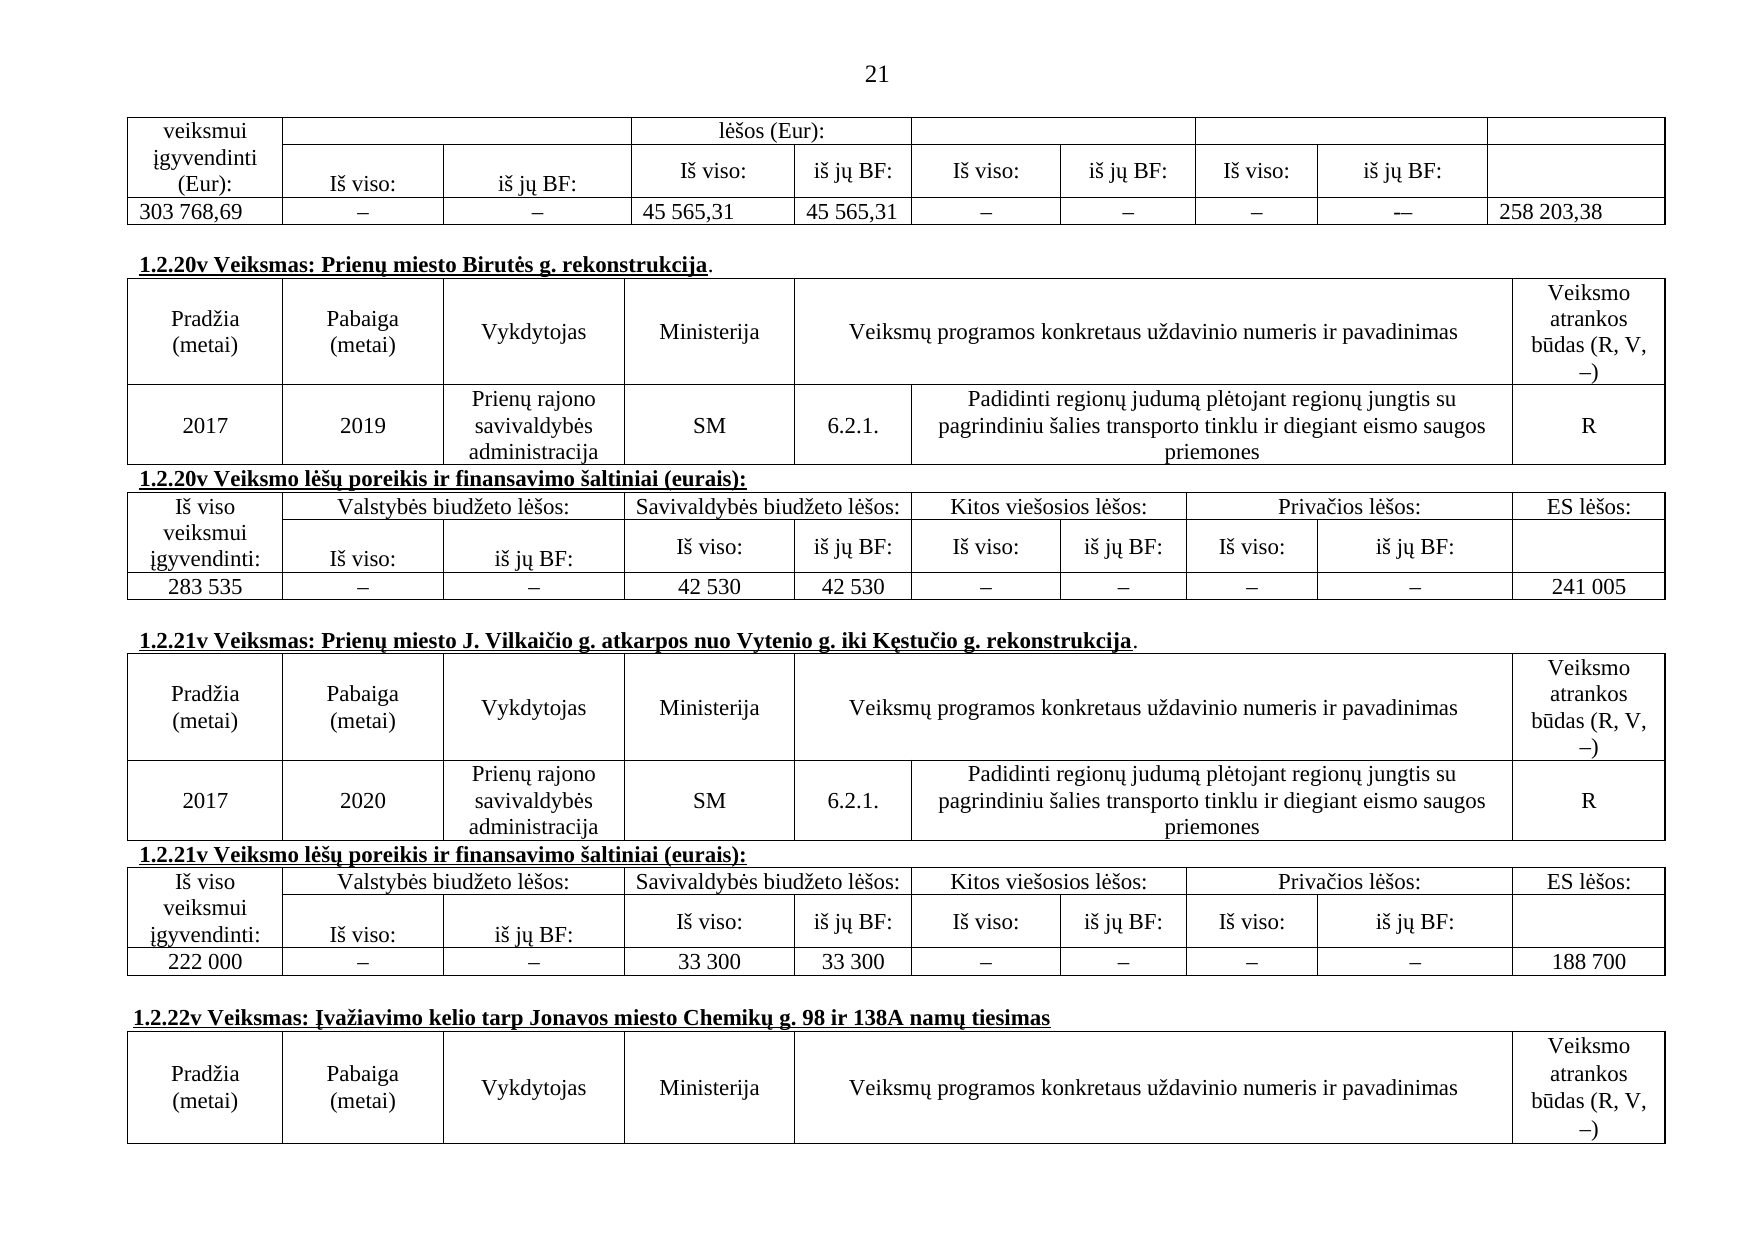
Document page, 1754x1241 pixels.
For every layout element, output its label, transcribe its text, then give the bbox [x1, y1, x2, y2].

table_header Vykdytojas [444, 1032, 624, 1143]
table_cell Veiksmų programos konkretaus uždavinio numeris ir pavadinimas [795, 279, 1512, 384]
table_cell Iš viso: [1187, 520, 1317, 572]
table_cell [1488, 118, 1664, 144]
table_cell 42 530 [625, 573, 794, 599]
table_cell – [1318, 573, 1512, 599]
table_cell – [1187, 573, 1317, 599]
table_cell Iš viso: [632, 145, 794, 197]
table_cell iš jų BF: [1061, 520, 1186, 572]
table_header 1.2.21v Veiksmas: Prienų miesto J. Vilkaičio g. atkarpos nuo Vytenio g. iki Kęstučio g. rekonstrukcija. [128, 627, 1665, 653]
table_cell Kitos viešosios lėšos: [912, 493, 1186, 519]
table_cell [1513, 895, 1664, 947]
table_cell 1.2.21v Veiksmo lėšų poreikis ir finansavimo šaltiniai (eurais): [128, 841, 1665, 867]
table_cell Iš viso veiksmui įgyvendinti: [128, 868, 282, 947]
table_cell – [1318, 948, 1512, 974]
table_cell Valstybės biudžeto lėšos: [283, 868, 624, 894]
table_cell Veiksmo atrankos būdas (R, V, –) [1513, 654, 1664, 759]
table_cell Iš viso: [283, 145, 443, 197]
table_cell Veiksmo atrankos būdas (R, V, –) [1513, 279, 1664, 384]
table_cell 45 565,31 [795, 198, 911, 224]
table_cell Privačios lėšos: [1187, 493, 1512, 519]
table_cell Privačios lėšos: [1187, 868, 1512, 894]
table_cell [1196, 118, 1487, 144]
table_cell ES lėšos: [1513, 493, 1664, 519]
table_cell Pradžia (metai) [128, 654, 282, 759]
table_cell [1488, 145, 1664, 197]
table_cell – [1187, 948, 1317, 974]
table_cell Vykdytojas [444, 279, 624, 384]
table_cell Iš viso: [1187, 895, 1317, 947]
table_cell Veiksmų programos konkretaus uždavinio numeris ir pavadinimas [795, 654, 1512, 759]
table_cell iš jų BF: [1318, 145, 1487, 197]
table_cell Iš viso: [912, 895, 1060, 947]
table_cell Vykdytojas [444, 654, 624, 759]
table_cell 2019 [283, 385, 443, 464]
table_cell 33 300 [625, 948, 794, 974]
table_cell lėšos (Eur): [632, 118, 911, 144]
table_cell ES lėšos: [1513, 868, 1664, 894]
table_cell – [1061, 573, 1186, 599]
table_cell Savivaldybės biudžeto lėšos: [625, 868, 911, 894]
table_cell – [444, 573, 624, 599]
table_cell [1513, 520, 1664, 572]
table_cell 2020 [283, 761, 443, 839]
table_cell 33 300 [795, 948, 911, 974]
table_cell – [444, 948, 624, 974]
table_cell – [912, 573, 1060, 599]
table_header Ministerija [625, 1032, 794, 1143]
table_cell Kitos viešosios lėšos: [912, 868, 1186, 894]
table_cell Ministerija [625, 654, 794, 759]
table_cell Iš viso: [1196, 145, 1317, 197]
table_cell 2017 [128, 385, 282, 464]
table_cell iš jų BF: [444, 895, 624, 947]
table_cell [283, 118, 631, 144]
table_cell Valstybės biudžeto lėšos: [283, 493, 624, 519]
table_cell iš jų BF: [444, 145, 631, 197]
table_cell Iš viso: [625, 520, 794, 572]
table_cell Prienų rajono savivaldybės administracija [444, 385, 624, 464]
table_cell SM [625, 385, 794, 464]
table_cell – [912, 948, 1060, 974]
table_cell – [1061, 198, 1195, 224]
table_cell Iš viso: [625, 895, 794, 947]
table_cell 258 203,38 [1488, 198, 1664, 224]
table_cell R [1513, 385, 1664, 464]
table_cell Iš viso: [912, 145, 1060, 197]
table_cell 303 768,69 [128, 198, 282, 224]
table_cell SM [625, 761, 794, 839]
table_cell iš jų BF: [1318, 895, 1512, 947]
table_cell iš jų BF: [1318, 520, 1512, 572]
table_header Veiksmų programos konkretaus uždavinio numeris ir pavadinimas [795, 1032, 1512, 1143]
table_header Pradžia (metai) [128, 1032, 282, 1143]
table_cell Padidinti regionų judumą plėtojant regionų jungtis su pagrindiniu šalies transporto tinklu ir diegiant eismo saugos priemones [912, 385, 1512, 464]
table_cell iš jų BF: [444, 520, 624, 572]
table_cell – [444, 198, 631, 224]
table_cell 42 530 [795, 573, 911, 599]
table_cell iš jų BF: [795, 895, 911, 947]
table_cell Padidinti regionų judumą plėtojant regionų jungtis su pagrindiniu šalies transporto tinklu ir diegiant eismo saugos priemones [912, 761, 1512, 839]
table_cell 283 535 [128, 573, 282, 599]
table_cell – [1196, 198, 1317, 224]
table_cell – [912, 198, 1060, 224]
table_cell veiksmui įgyvendinti (Eur): [128, 118, 282, 197]
table_cell 6.2.1. [795, 385, 911, 464]
table_cell – [283, 198, 443, 224]
table_cell – [283, 948, 443, 974]
table_cell Ministerija [625, 279, 794, 384]
table_cell 45 565,31 [632, 198, 794, 224]
table_cell Iš viso: [283, 895, 443, 947]
table_header 1.2.20v Veiksmas: Prienų miesto Birutės g. rekonstrukcija. [128, 251, 1665, 278]
table_cell – [283, 573, 443, 599]
text 1.2.22v Veiksmas: Įvažiavimo kelio tarp Jonavos miesto Chemikų g. 98 ir 138A namų tiesimas [133, 1004, 1636, 1031]
table_cell Iš viso veiksmui įgyvendinti: [128, 493, 282, 572]
table_cell 6.2.1. [795, 761, 911, 839]
table_header Veiksmo atrankos būdas (R, V, –) [1513, 1032, 1664, 1143]
table_cell R [1513, 761, 1664, 839]
table_cell Savivaldybės biudžeto lėšos: [625, 493, 911, 519]
table_cell -– [1318, 198, 1487, 224]
table_cell iš jų BF: [1061, 895, 1186, 947]
table_cell iš jų BF: [795, 520, 911, 572]
table_cell iš jų BF: [795, 145, 911, 197]
table_header Pabaiga (metai) [283, 1032, 443, 1143]
table_cell Iš viso: [912, 520, 1060, 572]
table_cell Pabaiga (metai) [283, 654, 443, 759]
table_cell Iš viso: [283, 520, 443, 572]
table_cell 222 000 [128, 948, 282, 974]
table_cell 1.2.20v Veiksmo lėšų poreikis ir finansavimo šaltiniai (eurais): [128, 465, 1665, 492]
table_cell – [1061, 948, 1186, 974]
table_cell 2017 [128, 761, 282, 839]
table_cell Pradžia (metai) [128, 279, 282, 384]
table_cell [912, 118, 1195, 144]
table_cell iš jų BF: [1061, 145, 1195, 197]
table_cell 241 005 [1513, 573, 1664, 599]
table_cell Pabaiga (metai) [283, 279, 443, 384]
table_cell Prienų rajono savivaldybės administracija [444, 761, 624, 839]
table_cell 188 700 [1513, 948, 1664, 974]
